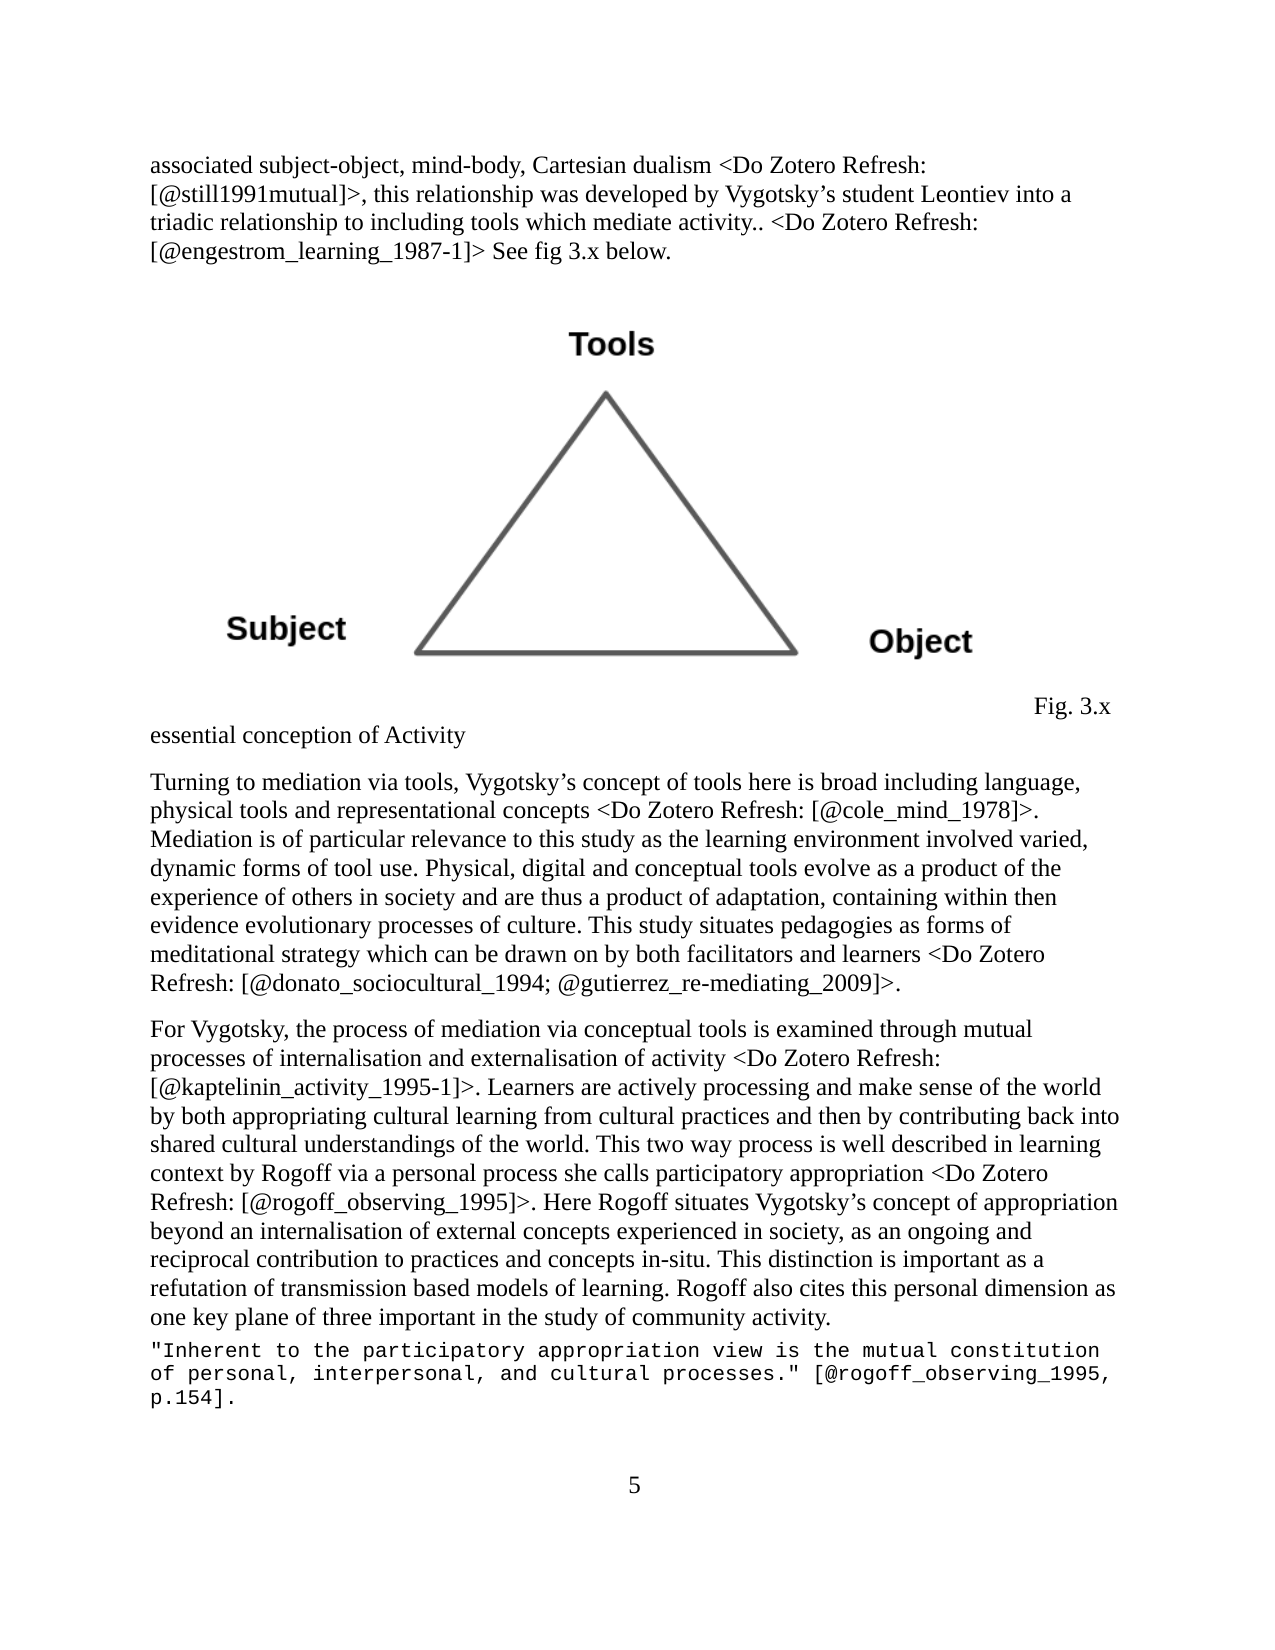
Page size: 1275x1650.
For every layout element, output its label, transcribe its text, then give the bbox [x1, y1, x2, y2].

text Fig. 3.x essential conception of Activity [150, 715, 1125, 749]
picture [150, 282, 1028, 715]
text Turning to mediation via tools, Vygotsky’s concept of tools here is broad including language, physical tools and representational concepts <Do Zotero Refresh: [@cole_mind_1978]>. Mediation is of particular relevance to this study as the learning environment involved varied, dynamic forms of tool use. Physical, digital and conceptual tools evolve as a product of the experience of others in society and are thus a product of adaptation, containing within then evidence evolutionary processes of culture. This study situates pedagogies as forms of meditational strategy which can be drawn on by both facilitators and learners <Do Zotero Refresh: [@donato_sociocultural_1994; @gutierrez_re-mediating_2009]>. [150, 767, 1125, 997]
text associated subject-object, mind-body, Cartesian dualism <Do Zotero Refresh: [@still1991mutual]>, this relationship was developed by Vygotsky’s student Leontiev into a triadic relationship to including tools which mediate activity.. <Do Zotero Refresh: [@engestrom_learning_1987-1]> See fig 3.x below. [150, 150, 1125, 265]
text For Vygotsky, the process of mediation via conceptual tools is examined through mutual processes of internalisation and externalisation of activity <Do Zotero Refresh: [@kaptelinin_activity_1995-1]>. Learners are actively processing and make sense of the world by both appropriating cultural learning from cultural practices and then by contributing back into shared cultural understandings of the world. This two way process is well described in learning context by Rogoff via a personal process she calls participatory appropriation <Do Zotero Refresh: [@rogoff_observing_1995]>. Here Rogoff situates Vygotsky’s concept of appropriation beyond an internalisation of external concepts experienced in society, as an ongoing and reciprocal contribution to practices and concepts in-situ. This distinction is important as a refutation of transmission based models of learning. Rogoff also cites this personal dimension as one key plane of three important in the study of community activity. [150, 1014, 1125, 1331]
text "Inherent to the participatory appropriation view is the mutual constitution of personal, interpersonal, and cultural processes." [@rogoff_observing_1995, p.154]. [150, 1340, 1125, 1411]
